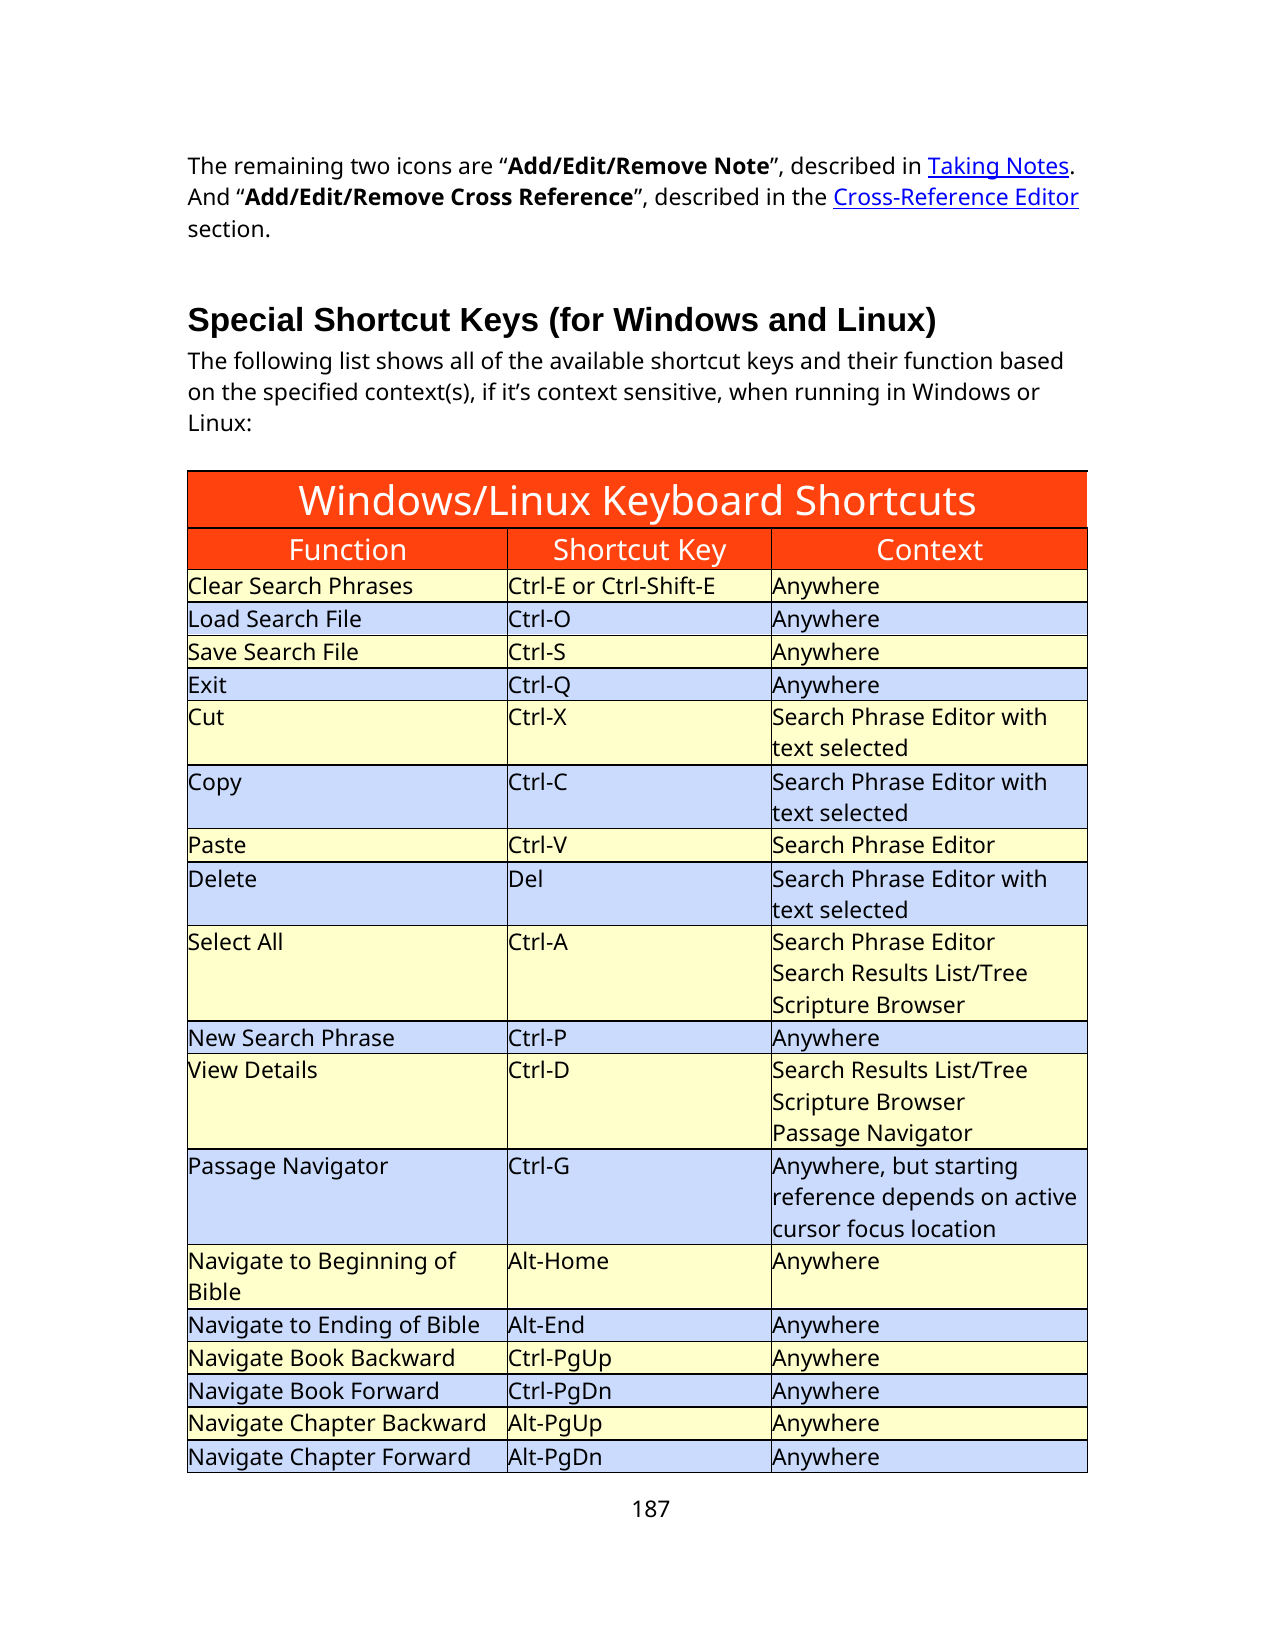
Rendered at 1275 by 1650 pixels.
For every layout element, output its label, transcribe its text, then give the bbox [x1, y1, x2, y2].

table_cell Anywhere [772, 1441, 1087, 1472]
table_cell Search Phrase Editor with text selected [772, 766, 1087, 828]
table_cell Ctrl-V [508, 829, 771, 861]
table_cell Search Phrase Editor with text selected [772, 863, 1087, 925]
table_cell Ctrl-O [508, 603, 771, 634]
table_cell Anywhere [772, 1022, 1087, 1053]
table_cell Anywhere, but starting reference depends on active cursor focus location [772, 1150, 1087, 1244]
table_cell Anywhere [772, 669, 1087, 700]
table_cell Passage Navigator [188, 1150, 507, 1244]
table_cell Anywhere [772, 603, 1087, 634]
table_cell Navigate to Ending of Bible [188, 1310, 507, 1341]
table_cell Ctrl-A [508, 926, 771, 1020]
table_cell Context [772, 529, 1087, 569]
table_cell Anywhere [772, 570, 1087, 601]
table_cell Ctrl-PgDn [508, 1375, 771, 1406]
table_cell Search Phrase Editor [772, 829, 1087, 861]
table_cell Del [508, 863, 771, 925]
table_cell Navigate Chapter Backward [188, 1408, 507, 1439]
table_cell Ctrl-D [508, 1054, 771, 1148]
text The following list shows all of the available shortcut keys and their function based on the specified context(s), if it’s context sensitive, when running in Windows or Linux: [187, 345, 1087, 438]
table_cell Ctrl-PgUp [508, 1342, 771, 1373]
table_header Windows/Linux Keyboard Shortcuts [188, 472, 1087, 527]
table_cell Search Phrase Editor Search Results List/Tree Scripture Browser [772, 926, 1087, 1020]
table_cell View Details [188, 1054, 507, 1148]
table_cell Anywhere [772, 1375, 1087, 1406]
table_cell Shortcut Key [508, 529, 771, 569]
table_cell Navigate Book Backward [188, 1342, 507, 1373]
table_cell Ctrl-Q [508, 669, 771, 700]
table_cell Clear Search Phrases [188, 570, 507, 601]
subtitle Special Shortcut Keys (for Windows and Linux) [187, 300, 1087, 338]
table_cell Exit [188, 669, 507, 700]
table_cell Copy [188, 766, 507, 828]
table_cell Load Search File [188, 603, 507, 634]
table_cell Alt-PgDn [508, 1441, 771, 1472]
table_cell Navigate Chapter Forward [188, 1441, 507, 1472]
table_cell Navigate to Beginning of Bible [188, 1245, 507, 1307]
table_cell Delete [188, 863, 507, 925]
table_cell Anywhere [772, 1310, 1087, 1341]
table_cell Search Phrase Editor with text selected [772, 701, 1087, 764]
table_cell Paste [188, 829, 507, 861]
table_cell Alt-Home [508, 1245, 771, 1307]
table_cell Anywhere [772, 1342, 1087, 1373]
table_cell Search Results List/Tree Scripture Browser Passage Navigator [772, 1054, 1087, 1148]
text The remaining two icons are “Add/Edit/Remove Note”, described in Taking Notes. And “Add/Edit/Remove Cross Reference”, described in the Cross-Reference Editor section. [187, 150, 1087, 244]
table_cell Ctrl-P [508, 1022, 771, 1053]
table_cell Ctrl-G [508, 1150, 771, 1244]
table_cell Alt-End [508, 1310, 771, 1341]
table_cell Ctrl-C [508, 766, 771, 828]
table_cell Alt-PgUp [508, 1408, 771, 1439]
table_cell Ctrl-X [508, 701, 771, 764]
table_cell Navigate Book Forward [188, 1375, 507, 1406]
table_cell Anywhere [772, 1245, 1087, 1307]
table_cell Ctrl-S [508, 636, 771, 667]
table_cell Anywhere [772, 636, 1087, 667]
table_cell New Search Phrase [188, 1022, 507, 1053]
table_cell Anywhere [772, 1408, 1087, 1439]
table_cell Ctrl-E or Ctrl-Shift-E [508, 570, 771, 601]
table_cell Function [188, 529, 507, 569]
table_cell Select All [188, 926, 507, 1020]
table_cell Save Search File [188, 636, 507, 667]
table_cell Cut [188, 701, 507, 764]
